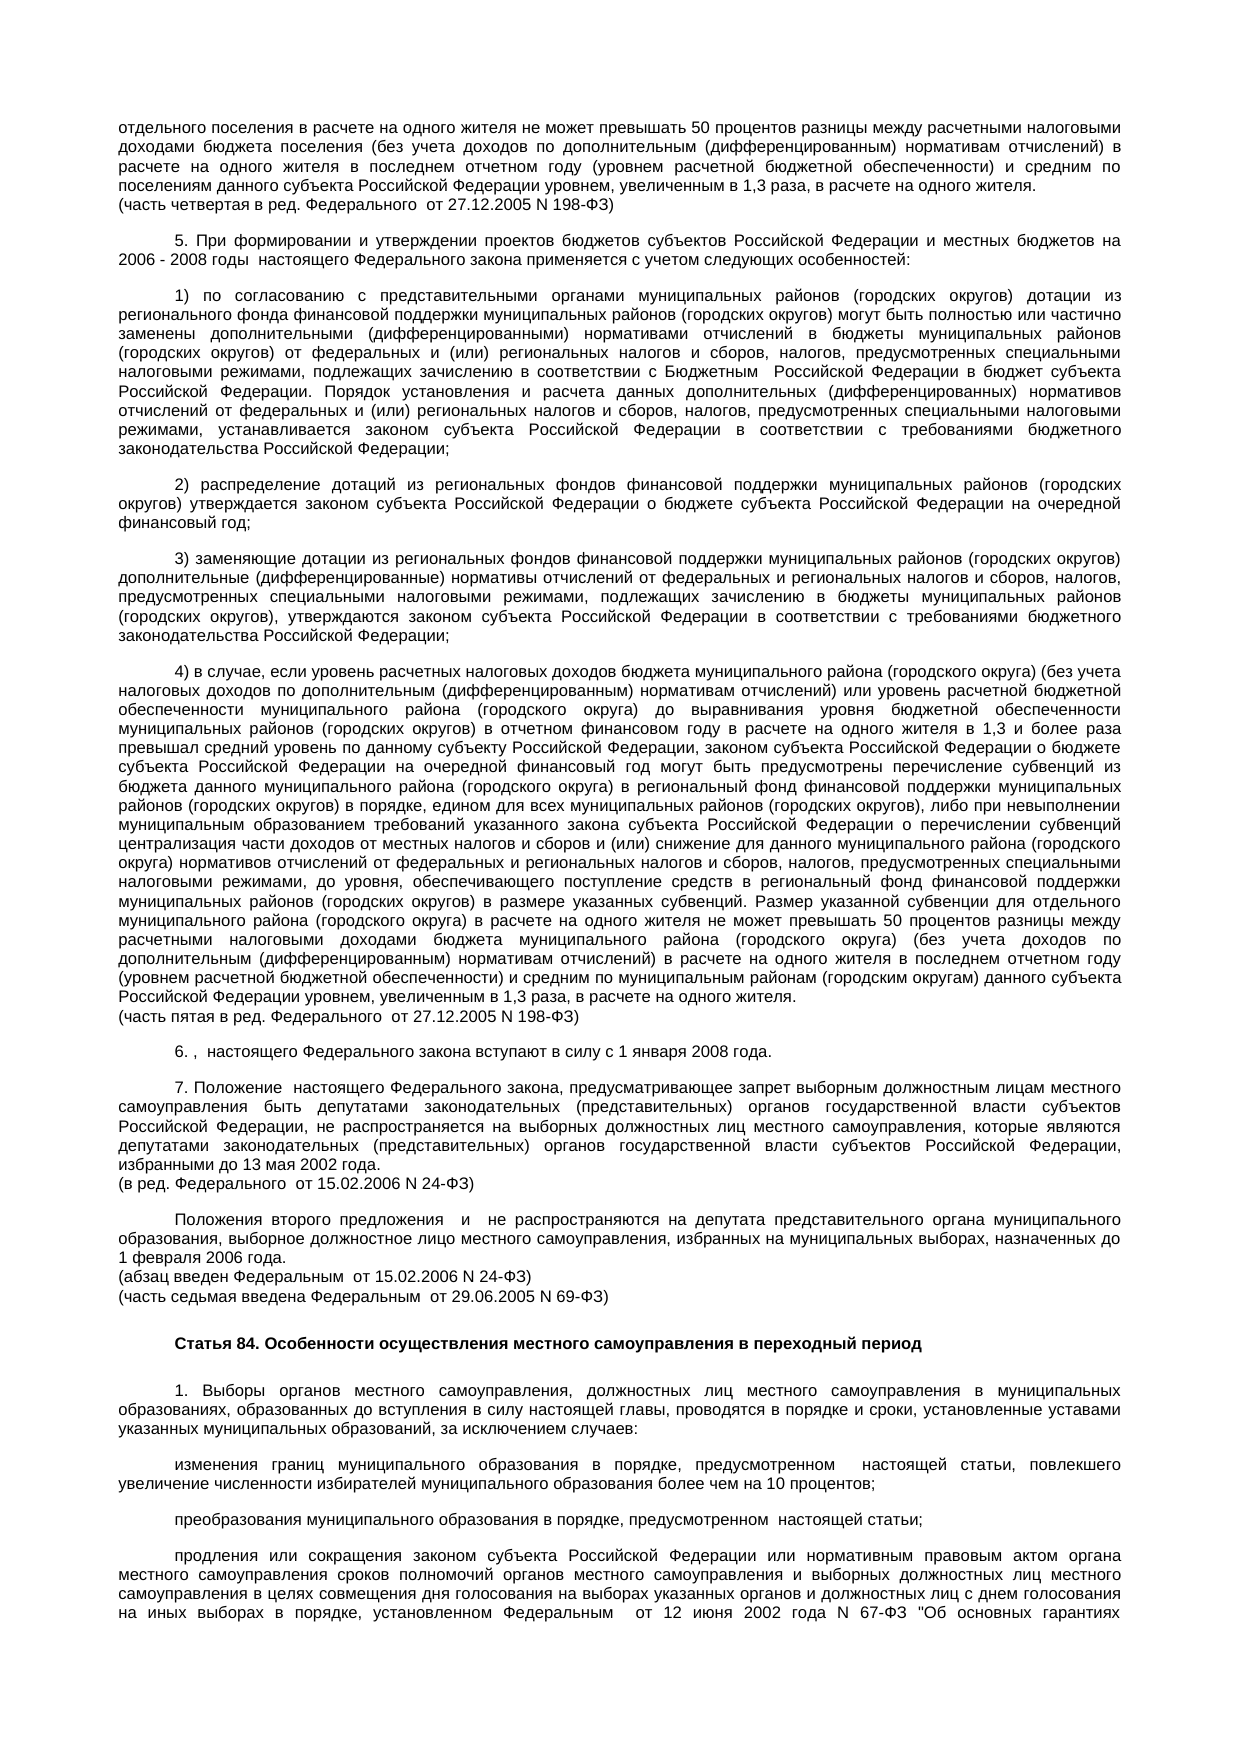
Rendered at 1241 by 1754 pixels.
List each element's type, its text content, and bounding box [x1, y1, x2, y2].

text 3) заменяющие дотации из региональных фондов финансовой поддержки муниципальных районов (городских округов) дополнительные (дифференцированные) нормативы отчислений от федеральных и региональных налогов и сборов, налогов, предусмотренных специальными налоговыми режимами, подлежащих зачислению в бюджеты муниципальных районов (городских округов), утверждаются законом субъекта Российской Федерации в соответствии с требованиями бюджетного законодательства Российской Федерации; [118, 549, 1122, 645]
text (в ред. Федерального от 15.02.2006 N 24-ФЗ) [118, 1174, 1122, 1193]
text преобразования муниципального образования в порядке, предусмотренном настоящей статьи; [118, 1510, 1122, 1529]
text 2) распределение дотаций из региональных фондов финансовой поддержки муниципальных районов (городских округов) утверждается законом субъекта Российской Федерации о бюджете субъекта Российской Федерации на очередной финансовый год; [118, 475, 1122, 532]
text изменения границ муниципального образования в порядке, предусмотренном настоящей статьи, повлекшего увеличение численности избирателей муниципального образования более чем на 10 процентов; [118, 1455, 1122, 1493]
text (часть седьмая введена Федеральным от 29.06.2005 N 69-ФЗ) [118, 1286, 1122, 1306]
text (часть пятая в ред. Федерального от 27.12.2005 N 198-ФЗ) [118, 1006, 1122, 1026]
text 4) в случае, если уровень расчетных налоговых доходов бюджета муниципального района (городского округа) (без учета налоговых доходов по дополнительным (дифференцированным) нормативам отчислений) или уровень расчетной бюджетной обеспеченности муниципального района (городского округа) до выравнивания уровня бюджетной обеспеченности муниципальных районов (городских округов) в отчетном финансовом году в расчете на одного жителя в 1,3 и более раза превышал средний уровень по данному субъекту Российской Федерации, законом субъекта Российской Федерации о бюджете субъекта Российской Федерации на очередной финансовый год могут быть предусмотрены перечисление субвенций из бюджета данного муниципального района (городского округа) в региональный фонд финансовой поддержки муниципальных районов (городских округов) в порядке, едином для всех муниципальных районов (городских округов), либо при невыполнении муниципальным образованием требований указанного закона субъекта Российской Федерации о перечислении субвенций централизация части доходов от местных налогов и сборов и (или) снижение для данного муниципального района (городского округа) нормативов отчислений от федеральных и региональных налогов и сборов, налогов, предусмотренных специальными налоговыми режимами, до уровня, обеспечивающего поступление средств в региональный фонд финансовой поддержки муниципальных районов (городских округов) в размере указанных субвенций. Размер указанной субвенции для отдельного муниципального района (городского округа) в расчете на одного жителя не может превышать 50 процентов разницы между расчетными налоговыми доходами бюджета муниципального района (городского округа) (без учета доходов по дополнительным (дифференцированным) нормативам отчислений) в расчете на одного жителя в последнем отчетном году (уровнем расчетной бюджетной обеспеченности) и средним по муниципальным районам (городским округам) данного субъекта Российской Федерации уровнем, увеличенным в 1,3 раза, в расчете на одного жителя. [118, 661, 1122, 1006]
text 6. , настоящего Федерального закона вступают в силу с 1 января 2008 года. [118, 1042, 1122, 1061]
text 1) по согласованию с представительными органами муниципальных районов (городских округов) дотации из регионального фонда финансовой поддержки муниципальных районов (городских округов) могут быть полностью или частично заменены дополнительными (дифференцированными) нормативами отчислений в бюджеты муниципальных районов (городских округов) от федеральных и (или) региональных налогов и сборов, налогов, предусмотренных специальными налоговыми режимами, подлежащих зачислению в соответствии с Бюджетным Российской Федерации в бюджет субъекта Российской Федерации. Порядок установления и расчета данных дополнительных (дифференцированных) нормативов отчислений от федеральных и (или) региональных налогов и сборов, налогов, предусмотренных специальными налоговыми режимами, устанавливается законом субъекта Российской Федерации в соответствии с требованиями бюджетного законодательства Российской Федерации; [118, 286, 1122, 458]
text (часть четвертая в ред. Федерального от 27.12.2005 N 198-ФЗ) [118, 195, 1122, 214]
text Статья 84. Особенности осуществления местного самоуправления в переходный период [118, 1334, 1122, 1353]
text 1. Выборы органов местного самоуправления, должностных лиц местного самоуправления в муниципальных образованиях, образованных до вступления в силу настоящей главы, проводятся в порядке и сроки, установленные уставами указанных муниципальных образований, за исключением случаев: [118, 1381, 1122, 1438]
text (абзац введен Федеральным от 15.02.2006 N 24-ФЗ) [118, 1267, 1122, 1286]
text 7. Положение настоящего Федерального закона, предусматривающее запрет выборным должностным лицам местного самоуправления быть депутатами законодательных (представительных) органов государственной власти субъектов Российской Федерации, не распространяется на выборных должностных лиц местного самоуправления, которые являются депутатами законодательных (представительных) органов государственной власти субъектов Российской Федерации, избранными до 13 мая 2002 года. [118, 1078, 1122, 1174]
text Положения второго предложения и не распространяются на депутата представительного органа муниципального образования, выборное должностное лицо местного самоуправления, избранных на муниципальных выборах, назначенных до 1 февраля 2006 года. [118, 1210, 1122, 1267]
text продления или сокращения законом субъекта Российской Федерации или нормативным правовым актом органа местного самоуправления сроков полномочий органов местного самоуправления и выборных должностных лиц местного самоуправления в целях совмещения дня голосования на выборах указанных органов и должностных лиц с днем голосования на иных выборах в порядке, установленном Федеральным от 12 июня 2002 года N 67-ФЗ "Об основных гарантиях [118, 1546, 1122, 1622]
text 5. При формировании и утверждении проектов бюджетов субъектов Российской Федерации и местных бюджетов на 2006 - 2008 годы настоящего Федерального закона применяется с учетом следующих особенностей: [118, 231, 1122, 269]
text отдельного поселения в расчете на одного жителя не может превышать 50 процентов разницы между расчетными налоговыми доходами бюджета поселения (без учета доходов по дополнительным (дифференцированным) нормативам отчислений) в расчете на одного жителя в последнем отчетном году (уровнем расчетной бюджетной обеспеченности) и средним по поселениям данного субъекта Российской Федерации уровнем, увеличенным в 1,3 раза, в расчете на одного жителя. [118, 118, 1122, 195]
